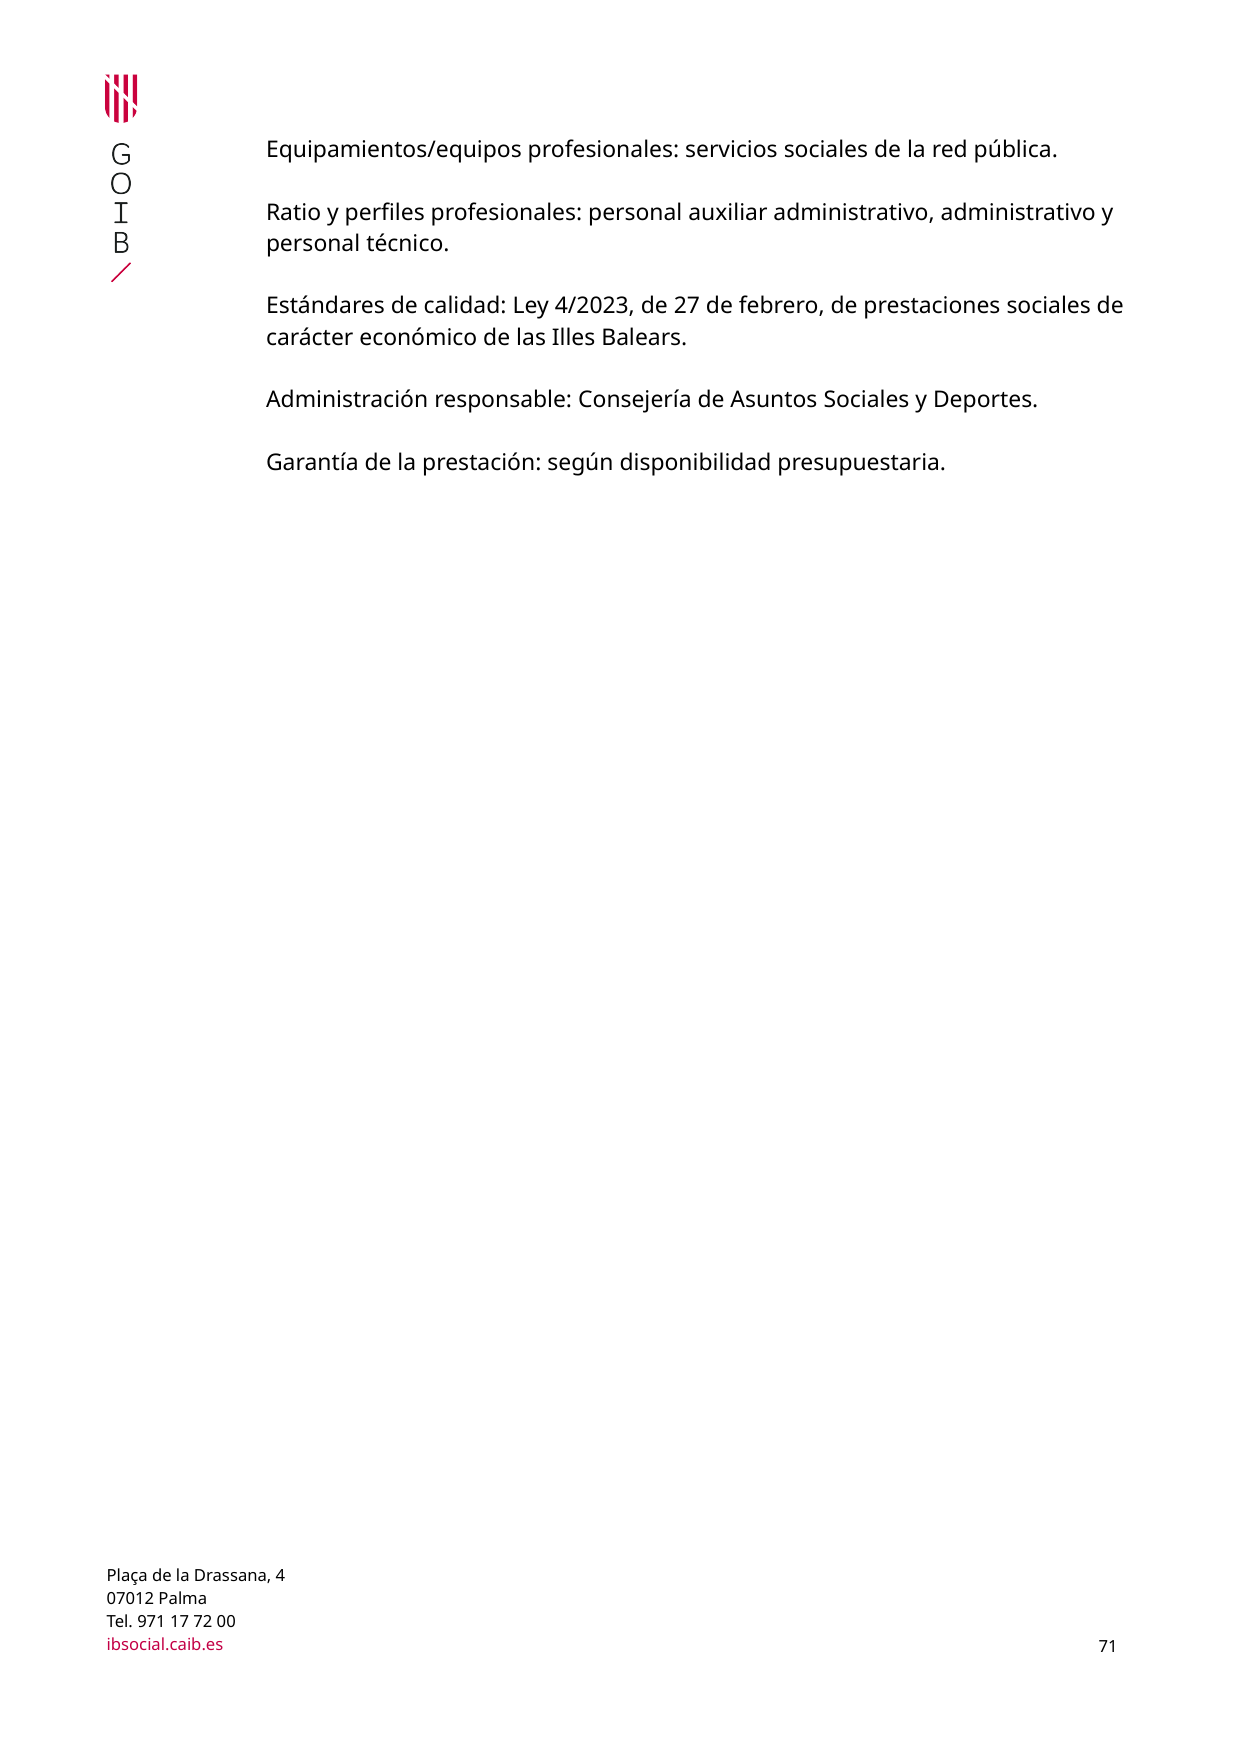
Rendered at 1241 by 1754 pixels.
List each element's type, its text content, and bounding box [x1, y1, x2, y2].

picture [76, 51, 166, 313]
text Estándares de calidad: Ley 4/2023, de 27 de febrero, de prestaciones sociales de carácter económico de las Illes Balears. [266, 289, 1152, 352]
text Administración responsable: Consejería de Asuntos Sociales y Deportes. [266, 383, 1152, 414]
text Ratio y perfiles profesionales: personal auxiliar administrativo, administrativo y personal técnico. [266, 195, 1152, 258]
text Garantía de la prestación: según disponibilidad presupuestaria. [266, 445, 1152, 477]
text Equipamientos/equipos profesionales: servicios sociales de la red pública. [266, 133, 1152, 164]
